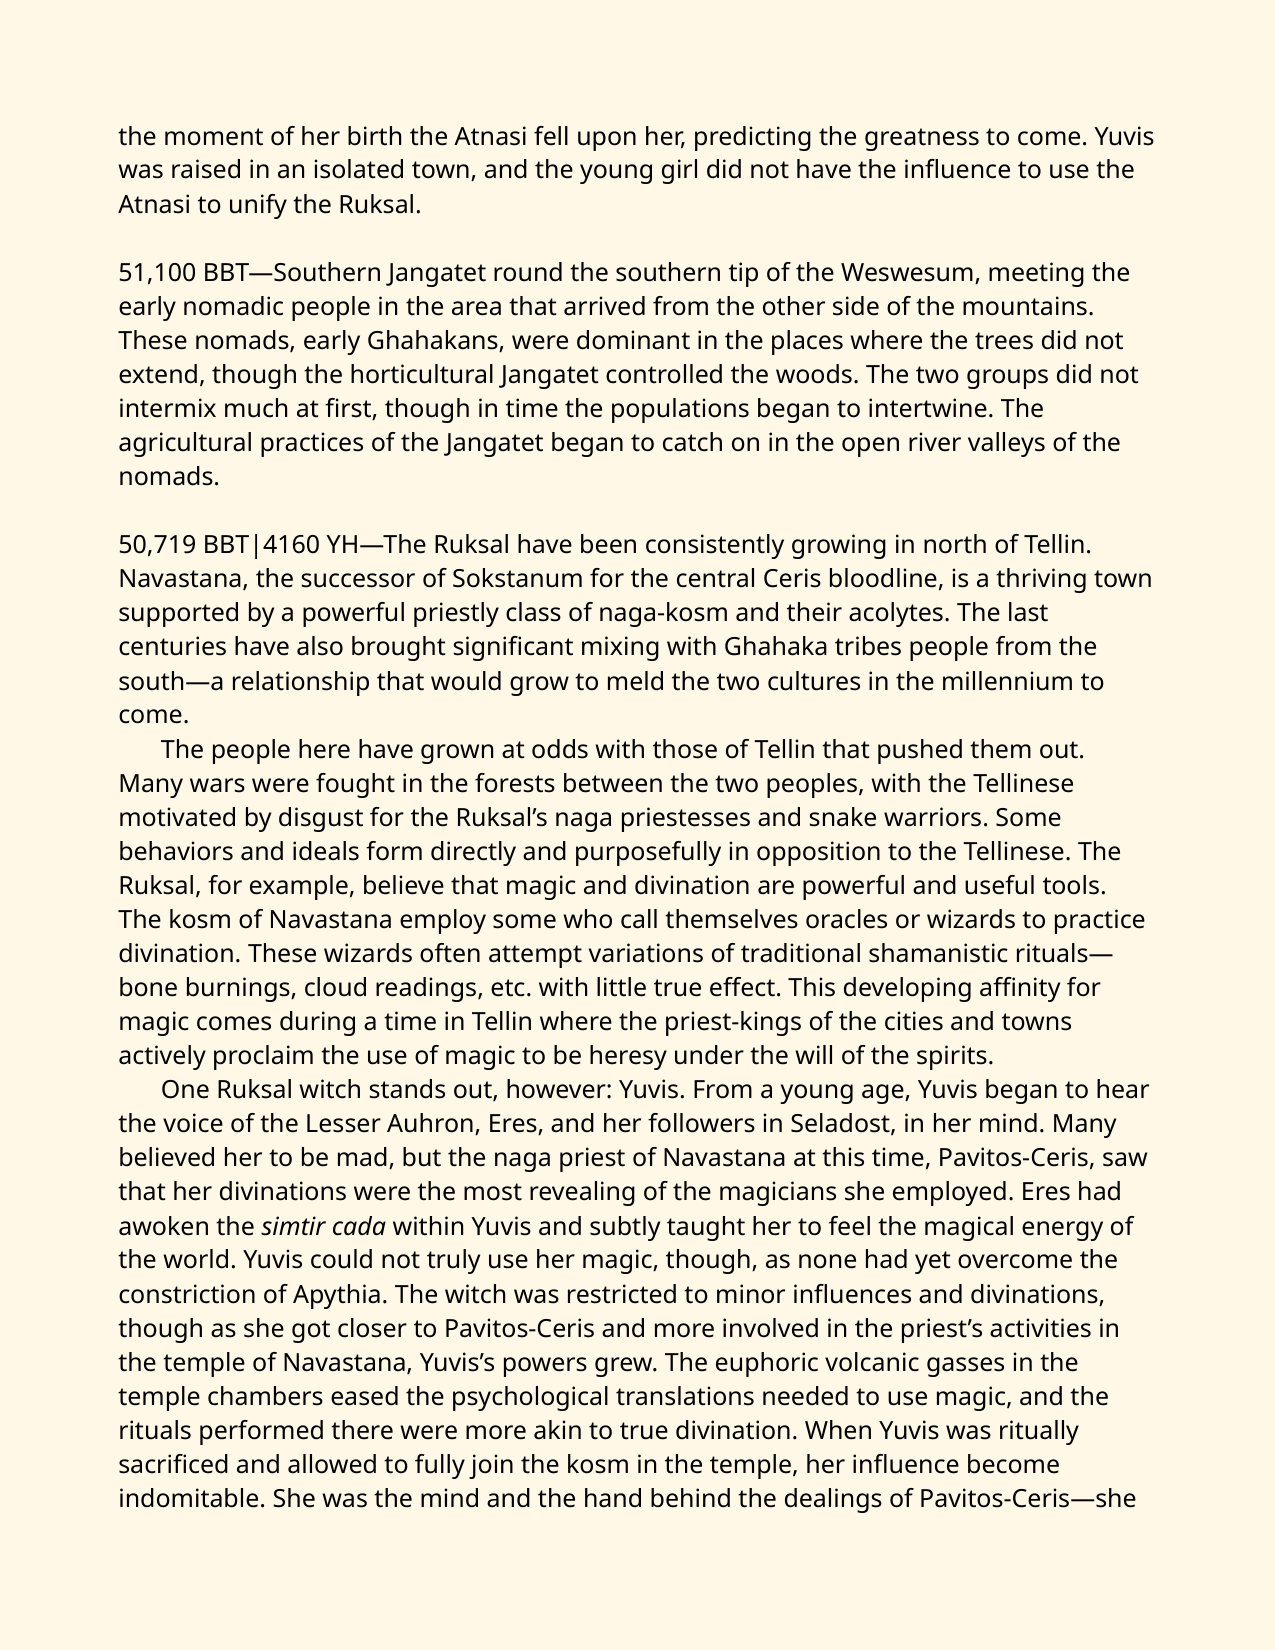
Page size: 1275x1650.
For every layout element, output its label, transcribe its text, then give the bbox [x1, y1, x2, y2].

text 50,719 BBT|4160 YH—The Ruksal have been consistently growing in north of Tellin. Navastana, the successor of Sokstanum for the central Ceris bloodline, is a thriving town supported by a powerful priestly class of naga-kosm and their acolytes. The last centuries have also brought significant mixing with Ghahaka tribes people from the south—a relationship that would grow to meld the two cultures in the millennium to come. [118, 527, 1157, 731]
text the moment of her birth the Atnasi fell upon her, predicting the greatness to come. Yuvis was raised in an isolated town, and the young girl did not have the influence to use the Atnasi to unify the Ruksal. [118, 118, 1157, 220]
text 51,100 BBT—Southern Jangatet round the southern tip of the Weswesum, meeting the early nomadic people in the area that arrived from the other side of the mountains. These nomads, early Ghahakans, were dominant in the places where the trees did not extend, though the horticultural Jangatet controlled the woods. The two groups did not intermix much at first, though in time the populations began to intertwine. The agricultural practices of the Jangatet began to catch on in the open river valleys of the nomads. [118, 254, 1157, 493]
text The people here have grown at odds with those of Tellin that pushed them out. Many wars were fought in the forests between the two peoples, with the Tellinese motivated by disgust for the Ruksal’s naga priestesses and snake warriors. Some behaviors and ideals form directly and purposefully in opposition to the Tellinese. The Ruksal, for example, believe that magic and divination are powerful and useful tools. The kosm of Navastana employ some who call themselves oracles or wizards to practice divination. These wizards often attempt variations of traditional shamanistic rituals—bone burnings, cloud readings, etc. with little true effect. This developing affinity for magic comes during a time in Tellin where the priest-kings of the cities and towns actively proclaim the use of magic to be heresy under the will of the spirits. [118, 731, 1157, 1072]
text One Ruksal witch stands out, however: Yuvis. From a young age, Yuvis began to hear the voice of the Lesser Auhron, Eres, and her followers in Seladost, in her mind. Many believed her to be mad, but the naga priest of Navastana at this time, Pavitos-Ceris, saw that her divinations were the most revealing of the magicians she employed. Eres had awoken the simtir cada within Yuvis and subtly taught her to feel the magical energy of the world. Yuvis could not truly use her magic, though, as none had yet overcome the constriction of Apythia. The witch was restricted to minor influences and divinations, though as she got closer to Pavitos-Ceris and more involved in the priest’s activities in the temple of Navastana, Yuvis’s powers grew. The euphoric volcanic gasses in the temple chambers eased the psychological translations needed to use magic, and the rituals performed there were more akin to true divination. When Yuvis was ritually sacrificed and allowed to fully join the kosm in the temple, her influence become indomitable. She was the mind and the hand behind the dealings of Pavitos-Ceris—she [118, 1072, 1157, 1515]
